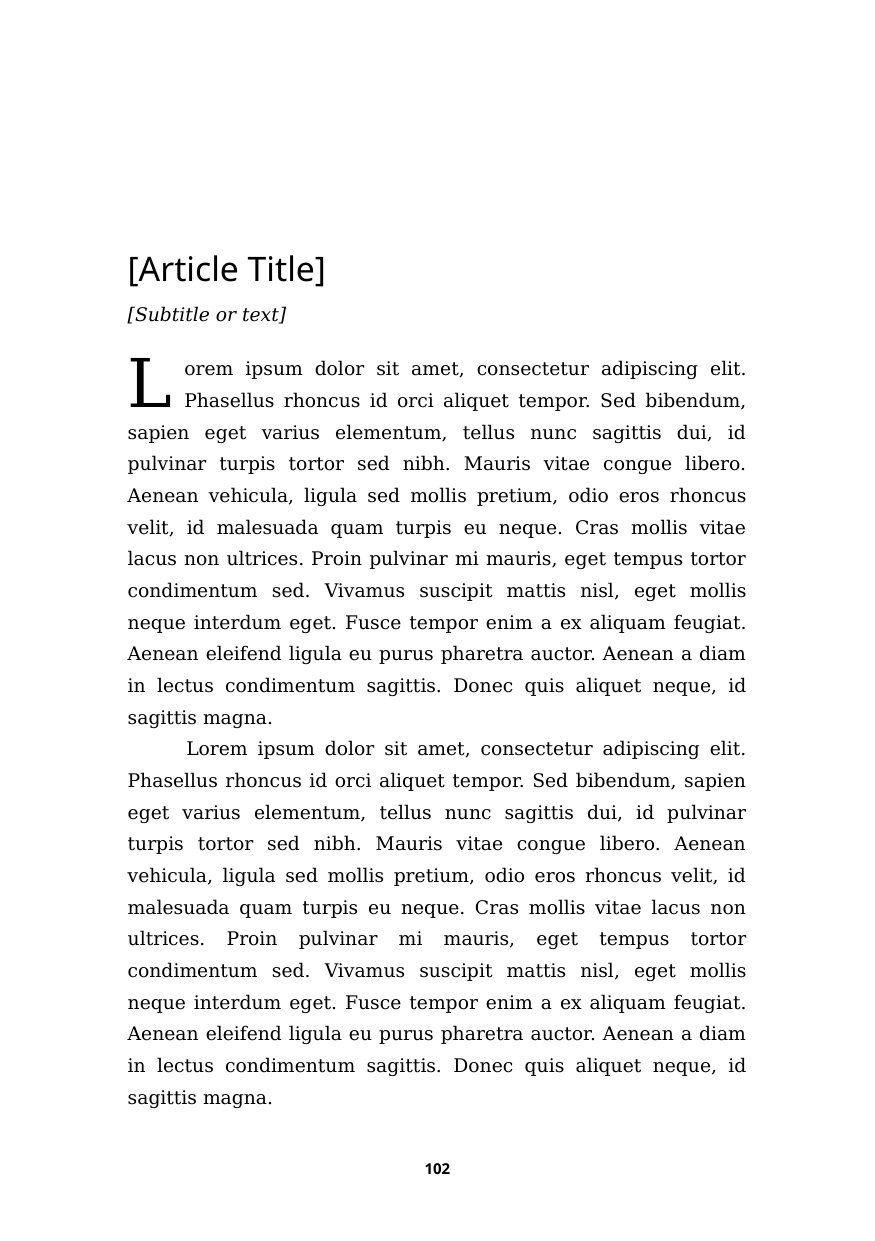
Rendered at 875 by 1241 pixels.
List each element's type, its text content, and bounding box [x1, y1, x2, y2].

text Lorem ipsum dolor sit amet, consectetur adipiscing elit. Phasellus rhoncus id orci aliquet tempor. Sed bibendum, sapien eget varius elementum, tellus nunc sagittis dui, id pulvinar turpis tortor sed nibh. Mauris vitae congue libero. Aenean vehicula, ligula sed mollis pretium, odio eros rhoncus velit, id malesuada quam turpis eu neque. Cras mollis vitae lacus non ultrices. Proin pulvinar mi mauris, eget tempus tortor condimentum sed. Vivamus suscipit mattis nisl, eget mollis neque interdum eget. Fusce tempor enim a ex aliquam feugiat. Aenean eleifend ligula eu purus pharetra auctor. Aenean a diam in lectus condimentum sagittis. Donec quis aliquet neque, id sagittis magna. [127, 358, 747, 729]
text [Subtitle or text] [127, 304, 747, 326]
subtitle [Article Title] [127, 246, 747, 292]
text Lorem ipsum dolor sit amet, consectetur adipiscing elit. Phasellus rhoncus id orci aliquet tempor. Sed bibendum, sapien eget varius elementum, tellus nunc sagittis dui, id pulvinar turpis tortor sed nibh. Mauris vitae congue libero. Aenean vehicula, ligula sed mollis pretium, odio eros rhoncus velit, id malesuada quam turpis eu neque. Cras mollis vitae lacus non ultrices. Proin pulvinar mi mauris, eget tempus tortor condimentum sed. Vivamus suscipit mattis nisl, eget mollis neque interdum eget. Fusce tempor enim a ex aliquam feugiat. Aenean eleifend ligula eu purus pharetra auctor. Aenean a diam in lectus condimentum sagittis. Donec quis aliquet neque, id sagittis magna. [127, 738, 747, 1109]
